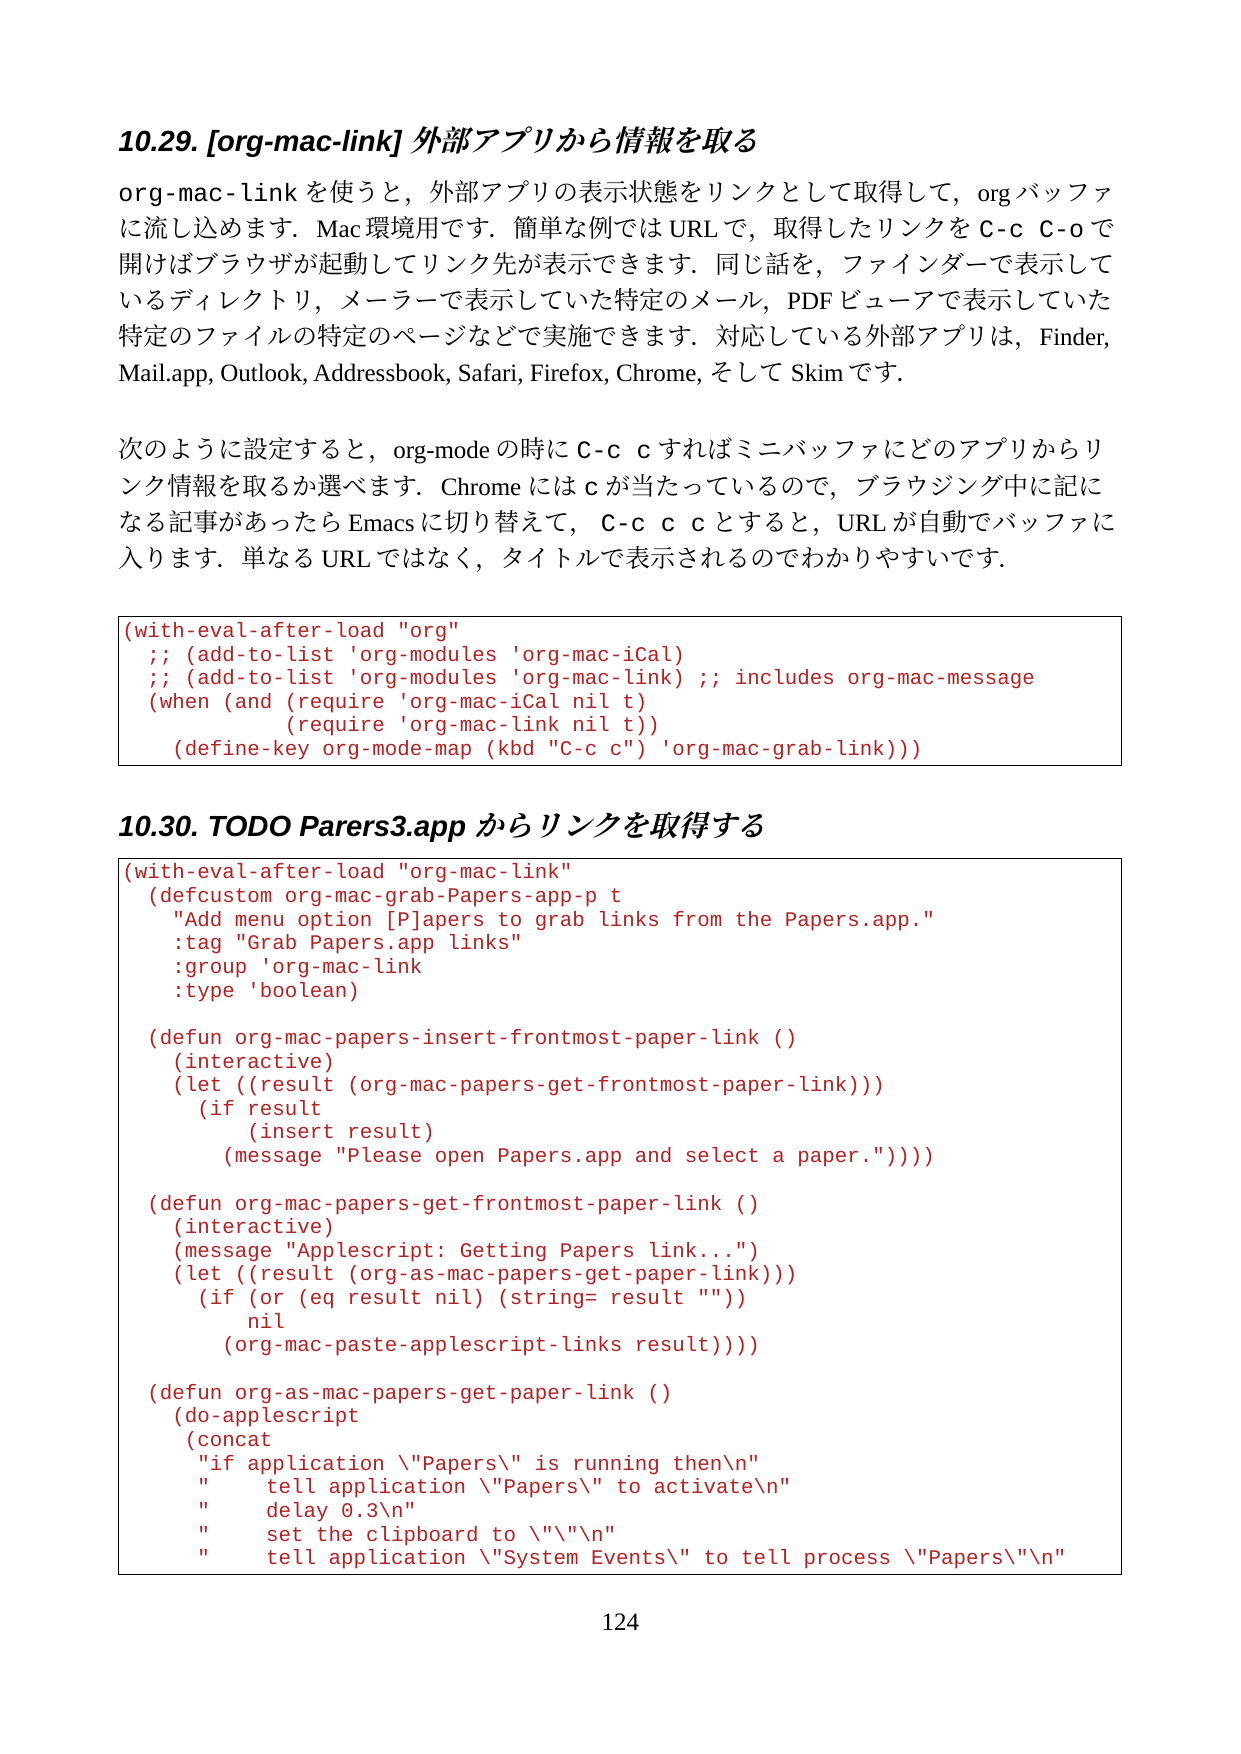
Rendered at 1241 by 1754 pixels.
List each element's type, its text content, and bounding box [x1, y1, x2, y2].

text (let ((result (org-mac-papers-get-frontmost-paper-link))) [119, 1070, 1121, 1094]
text (define-key org-mode-map (kbd "C-c c") 'org-mac-grab-link))) [119, 734, 1121, 765]
subtitle [org-mac-link] 外部アプリから情報を取る [118, 118, 1122, 160]
text " tell application \"Papers\" to activate\n" [119, 1472, 1121, 1496]
text (do-applescript [119, 1401, 1121, 1425]
text " tell application \"System Events\" to tell process \"Papers\"\n" [119, 1543, 1121, 1574]
subtitle TODO Parers3.app からリンクを取得する [118, 803, 1122, 845]
text (require 'org-mac-link nil t)) [119, 711, 1121, 734]
text 次のように設定すると，org-modeの時に C-c c すればミニバッファにどのアプリからリンク情報を取るか選べます．Chrome には c が当たっているので，ブラウジング中に記になる記事があったらEmacsに切り替えて， C-c c c とすると，URLが自動でバッファに入ります．単なるURLではなく，タイトルで表示されるのでわかりやすいです． [118, 430, 1122, 603]
text (defcustom org-mac-grab-Papers-app-p t [119, 881, 1121, 905]
text ;; (add-to-list 'org-modules 'org-mac-link) ;; includes org-mac-message [119, 663, 1121, 687]
text (defun org-mac-papers-get-frontmost-paper-link () [119, 1188, 1121, 1212]
text (when (and (require 'org-mac-iCal nil t) [119, 687, 1121, 711]
text (message "Please open Papers.app and select a paper.")))) [119, 1141, 1121, 1165]
text (message "Applescript: Getting Papers link...") [119, 1236, 1121, 1259]
text (defun org-mac-papers-insert-frontmost-paper-link () [119, 1023, 1121, 1047]
text (with-eval-after-load "org-mac-link" [119, 859, 1121, 881]
text " set the clipboard to \"\"\n" [119, 1519, 1121, 1543]
text nil [119, 1307, 1121, 1330]
text "if application \"Papers\" is running then\n" [119, 1449, 1121, 1472]
text (insert result) [119, 1118, 1121, 1141]
text org-mac-link を使うと，外部アプリの表示状態をリンクとして取得して，orgバッファに流し込めます．Mac環境用です．簡単な例ではURLで，取得したリンクを C-c C-o で開けばブラウザが起動してリンク先が表示できます．同じ話を，ファインダーで表示しているディレクトリ，メーラーで表示していた特定のメール，PDFビューアで表示していた特定のファイルの特定のページなどで実施できます．対応している外部アプリは，Finder, Mail.app, Outlook, Addressbook, Safari, Firefox, Chrome, そして Skimです． [118, 172, 1122, 417]
text (if result [119, 1094, 1121, 1118]
text ;; (add-to-list 'org-modules 'org-mac-iCal) [119, 639, 1121, 663]
text :group 'org-mac-link [119, 952, 1121, 976]
text (let ((result (org-as-mac-papers-get-paper-link))) [119, 1259, 1121, 1283]
text " delay 0.3\n" [119, 1496, 1121, 1519]
text (org-mac-paste-applescript-links result)))) [119, 1330, 1121, 1354]
text (concat [119, 1425, 1121, 1449]
text (with-eval-after-load "org" [119, 617, 1121, 639]
text (if (or (eq result nil) (string= result "")) [119, 1283, 1121, 1307]
text :type 'boolean) [119, 976, 1121, 999]
text (interactive) [119, 1212, 1121, 1236]
text "Add menu option [P]apers to grab links from the Papers.app." [119, 905, 1121, 928]
text :tag "Grab Papers.app links" [119, 928, 1121, 952]
text (defun org-as-mac-papers-get-paper-link () [119, 1378, 1121, 1401]
text (interactive) [119, 1047, 1121, 1070]
